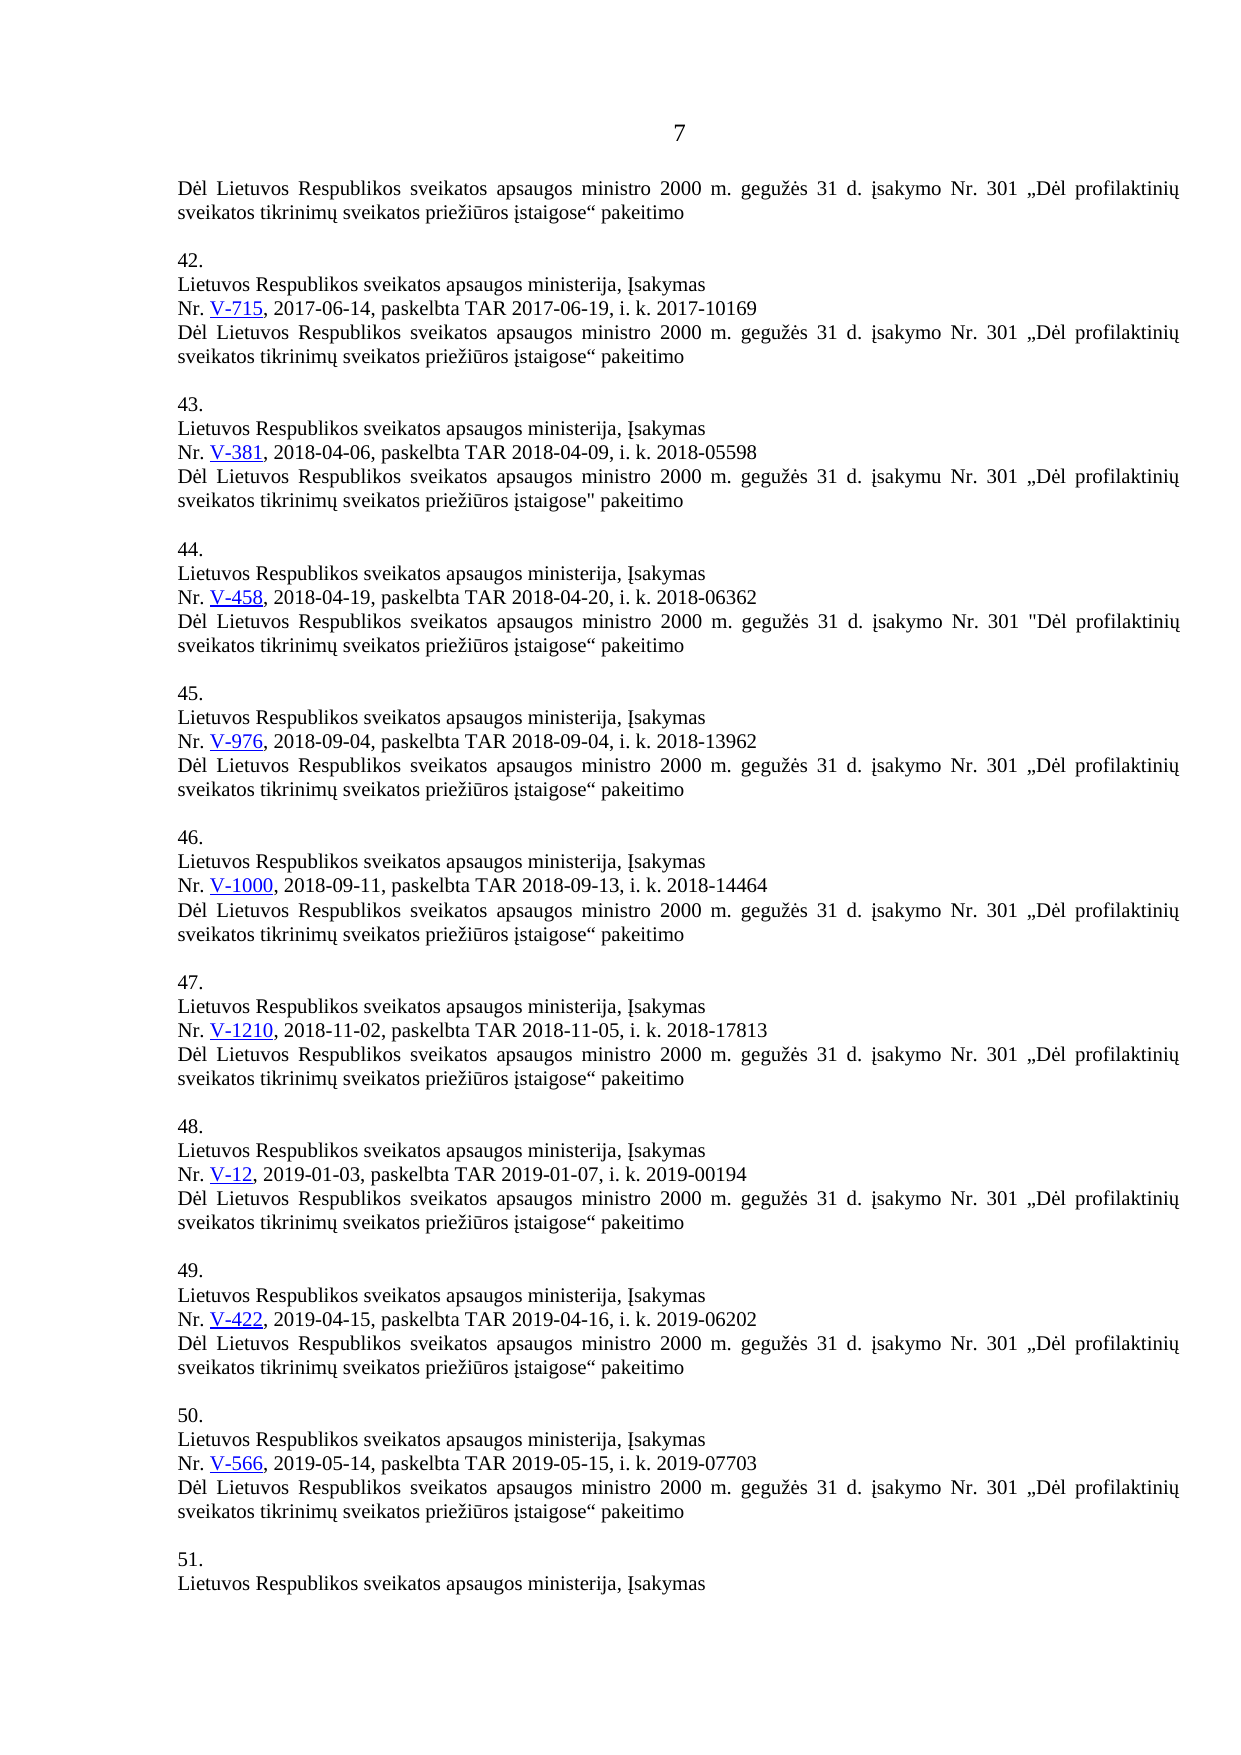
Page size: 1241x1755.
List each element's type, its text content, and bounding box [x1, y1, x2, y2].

text Nr. V-381, 2018-04-06, paskelbta TAR 2018-04-09, i. k. 2018-05598 [177, 440, 1181, 464]
text Lietuvos Respublikos sveikatos apsaugos ministerija, Įsakymas [177, 705, 1181, 729]
text 43. [177, 392, 1181, 416]
text 51. [177, 1547, 1181, 1571]
text 42. [177, 248, 1181, 272]
text Lietuvos Respublikos sveikatos apsaugos ministerija, Įsakymas [177, 561, 1181, 585]
text Dėl Lietuvos Respublikos sveikatos apsaugos ministro 2000 m. gegužės 31 d. įsakymo Nr. 301 „Dėl profilaktinių sveikatos tikrinimų sveikatos priežiūros įstaigose“ pakeitimo [177, 320, 1181, 368]
text Nr. V-12, 2019-01-03, paskelbta TAR 2019-01-07, i. k. 2019-00194 [177, 1162, 1181, 1186]
text Lietuvos Respublikos sveikatos apsaugos ministerija, Įsakymas [177, 416, 1181, 440]
text Dėl Lietuvos Respublikos sveikatos apsaugos ministro 2000 m. gegužės 31 d. įsakymo Nr. 301 „Dėl profilaktinių sveikatos tikrinimų sveikatos priežiūros įstaigose“ pakeitimo [177, 1042, 1181, 1090]
text Dėl Lietuvos Respublikos sveikatos apsaugos ministro 2000 m. gegužės 31 d. įsakymo Nr. 301 "Dėl profilaktinių sveikatos tikrinimų sveikatos priežiūros įstaigose“ pakeitimo [177, 609, 1181, 657]
text Dėl Lietuvos Respublikos sveikatos apsaugos ministro 2000 m. gegužės 31 d. įsakymu Nr. 301 „Dėl profilaktinių sveikatos tikrinimų sveikatos priežiūros įstaigose" pakeitimo [177, 464, 1181, 512]
text Lietuvos Respublikos sveikatos apsaugos ministerija, Įsakymas [177, 1282, 1181, 1307]
text Nr. V-715, 2017-06-14, paskelbta TAR 2017-06-19, i. k. 2017-10169 [177, 296, 1181, 320]
text 48. [177, 1114, 1181, 1138]
text Lietuvos Respublikos sveikatos apsaugos ministerija, Įsakymas [177, 1138, 1181, 1162]
text Lietuvos Respublikos sveikatos apsaugos ministerija, Įsakymas [177, 994, 1181, 1018]
text Dėl Lietuvos Respublikos sveikatos apsaugos ministro 2000 m. gegužės 31 d. įsakymo Nr. 301 „Dėl profilaktinių sveikatos tikrinimų sveikatos priežiūros įstaigose“ pakeitimo [177, 1186, 1181, 1234]
text 44. [177, 537, 1181, 561]
text Nr. V-1210, 2018-11-02, paskelbta TAR 2018-11-05, i. k. 2018-17813 [177, 1018, 1181, 1042]
text Lietuvos Respublikos sveikatos apsaugos ministerija, Įsakymas [177, 272, 1181, 296]
text Nr. V-976, 2018-09-04, paskelbta TAR 2018-09-04, i. k. 2018-13962 [177, 729, 1181, 753]
text Nr. V-458, 2018-04-19, paskelbta TAR 2018-04-20, i. k. 2018-06362 [177, 585, 1181, 609]
text 50. [177, 1403, 1181, 1427]
text Nr. V-566, 2019-05-14, paskelbta TAR 2019-05-15, i. k. 2019-07703 [177, 1451, 1181, 1475]
text Dėl Lietuvos Respublikos sveikatos apsaugos ministro 2000 m. gegužės 31 d. įsakymo Nr. 301 „Dėl profilaktinių sveikatos tikrinimų sveikatos priežiūros įstaigose“ pakeitimo [177, 897, 1181, 946]
text Lietuvos Respublikos sveikatos apsaugos ministerija, Įsakymas [177, 1571, 1181, 1595]
text Dėl Lietuvos Respublikos sveikatos apsaugos ministro 2000 m. gegužės 31 d. įsakymo Nr. 301 „Dėl profilaktinių sveikatos tikrinimų sveikatos priežiūros įstaigose“ pakeitimo [177, 1475, 1181, 1523]
text Dėl Lietuvos Respublikos sveikatos apsaugos ministro 2000 m. gegužės 31 d. įsakymo Nr. 301 „Dėl profilaktinių sveikatos tikrinimų sveikatos priežiūros įstaigose“ pakeitimo [177, 753, 1181, 801]
text 47. [177, 970, 1181, 994]
text Lietuvos Respublikos sveikatos apsaugos ministerija, Įsakymas [177, 849, 1181, 873]
text Dėl Lietuvos Respublikos sveikatos apsaugos ministro 2000 m. gegužės 31 d. įsakymo Nr. 301 „Dėl profilaktinių sveikatos tikrinimų sveikatos priežiūros įstaigose“ pakeitimo [177, 1331, 1181, 1379]
text 46. [177, 825, 1181, 849]
text Nr. V-1000, 2018-09-11, paskelbta TAR 2018-09-13, i. k. 2018-14464 [177, 873, 1181, 897]
text 49. [177, 1258, 1181, 1282]
text Lietuvos Respublikos sveikatos apsaugos ministerija, Įsakymas [177, 1427, 1181, 1451]
text Nr. V-422, 2019-04-15, paskelbta TAR 2019-04-16, i. k. 2019-06202 [177, 1307, 1181, 1331]
text Dėl Lietuvos Respublikos sveikatos apsaugos ministro 2000 m. gegužės 31 d. įsakymo Nr. 301 „Dėl profilaktinių sveikatos tikrinimų sveikatos priežiūros įstaigose“ pakeitimo [177, 176, 1181, 224]
text 45. [177, 681, 1181, 705]
